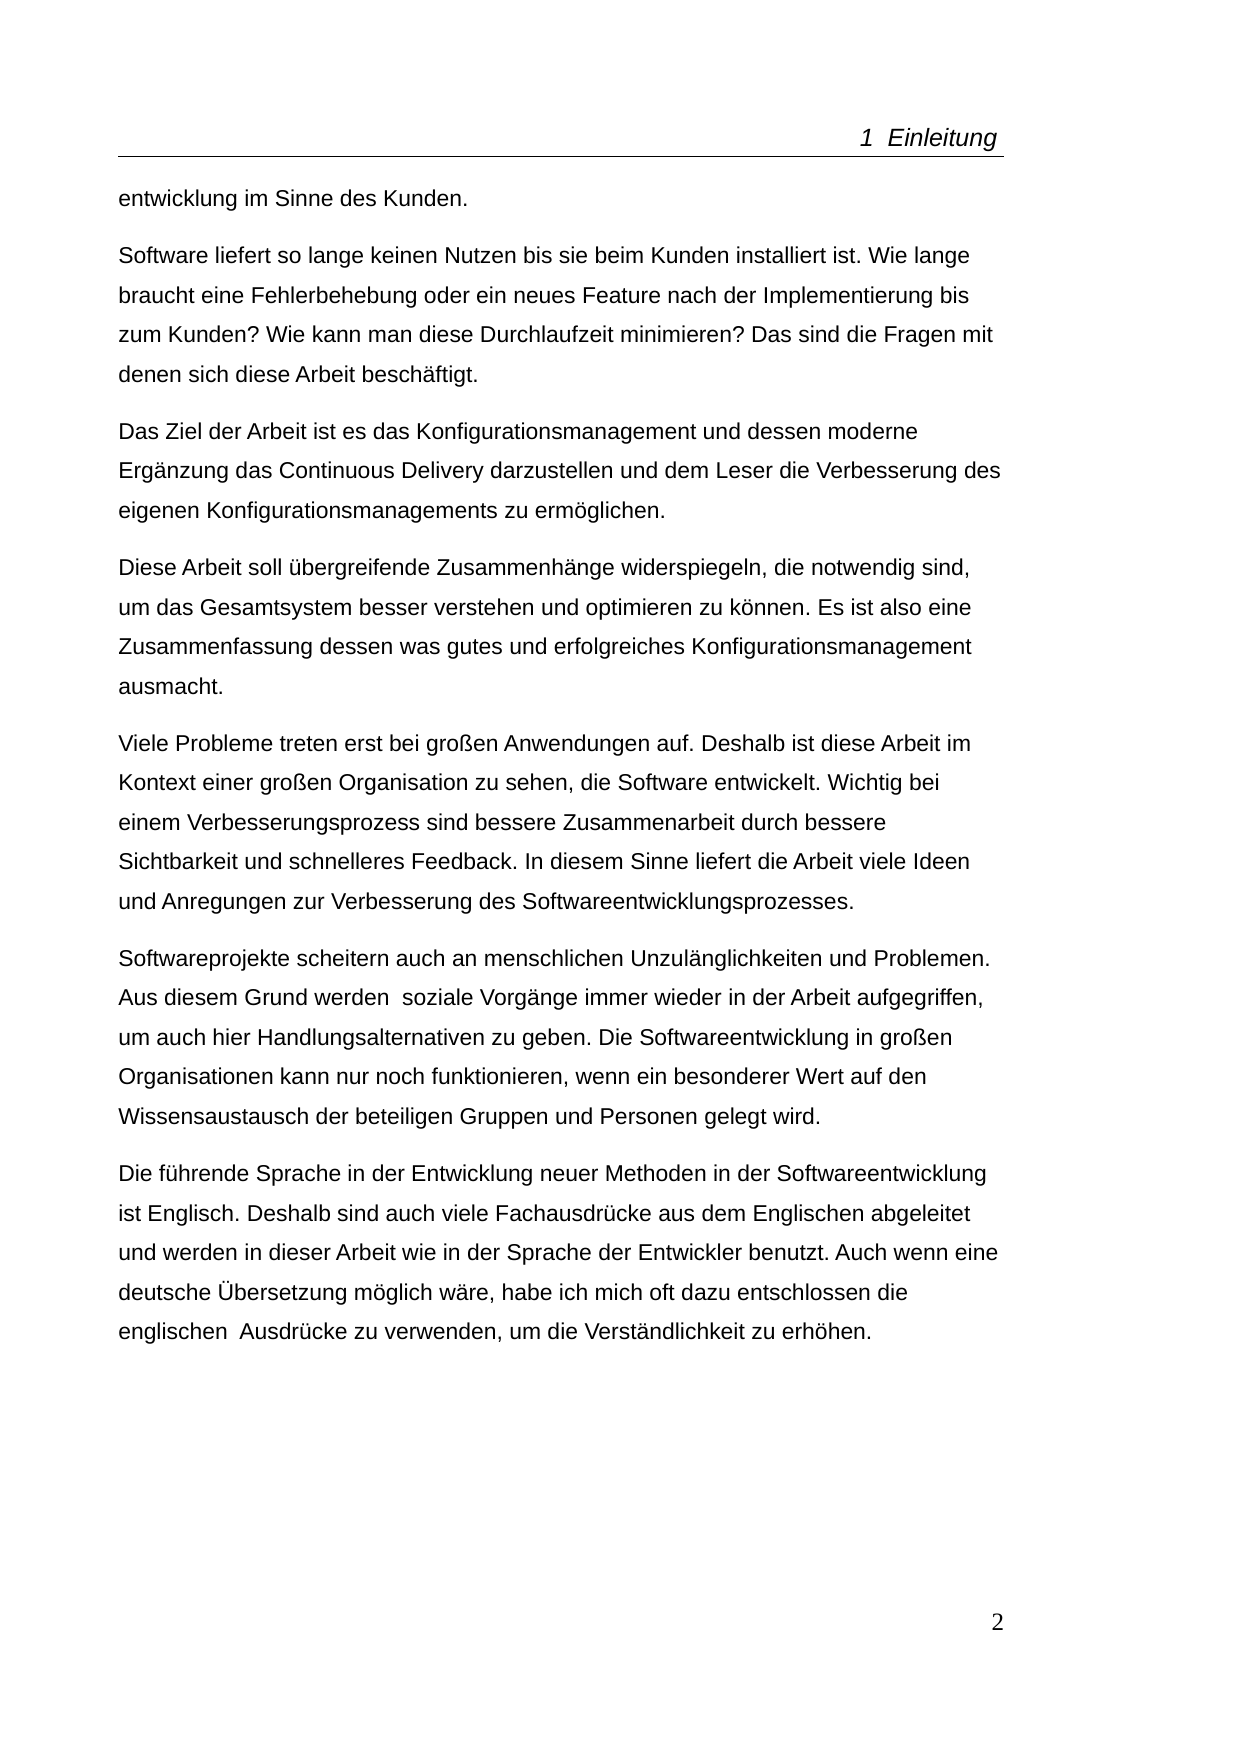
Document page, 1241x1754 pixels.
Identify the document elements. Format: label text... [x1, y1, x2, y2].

text Das Ziel der Arbeit ist es das Konfigurationsmanagement und dessen moderne Ergänzung das Continuous Delivery darzustellen und dem Leser die Verbesserung des eigenen Konfigurationsmanagements zu ermöglichen. [118, 418, 1004, 523]
text Software liefert so lange keinen Nutzen bis sie beim Kunden installiert ist. Wie lange braucht eine Fehlerbehebung oder ein neues Feature nach der Implementierung bis zum Kunden? Wie kann man diese Durchlaufzeit minimieren? Das sind die Fragen mit denen sich diese Arbeit beschäftigt. [118, 242, 1004, 387]
text entwicklung im Sinne des Kunden. [118, 185, 1004, 212]
text Diese Arbeit soll übergreifende Zusammenhänge widerspiegeln, die notwendig sind, um das Gesamtsystem besser verstehen und optimieren zu können. Es ist also eine Zusammenfassung dessen was gutes und erfolgreiches Konfigurationsmanagement ausmacht. [118, 554, 1004, 699]
text Viele Probleme treten erst bei großen Anwendungen auf. Deshalb ist diese Arbeit im Kontext einer großen Organisation zu sehen, die Software entwickelt. Wichtig bei einem Verbesserungsprozess sind bessere Zusammenarbeit durch bessere Sichtbarkeit und schnelleres Feedback. In diesem Sinne liefert die Arbeit viele Ideen und Anregungen zur Verbesserung des Softwareentwicklungsprozesses. [118, 730, 1004, 914]
text Die führende Sprache in der Entwicklung neuer Methoden in der Softwareentwicklung ist Englisch. Deshalb sind auch viele Fachausdrücke aus dem Englischen abgeleitet und werden in dieser Arbeit wie in der Sprache der Entwickler benutzt. Auch wenn eine deutsche Übersetzung möglich wäre, habe ich mich oft dazu entschlossen die englischen Ausdrücke zu verwenden, um die Verständlichkeit zu erhöhen. [118, 1160, 1004, 1344]
text Softwareprojekte scheitern auch an menschlichen Unzulänglichkeiten und Problemen. Aus diesem Grund werden soziale Vorgänge immer wieder in der Arbeit aufgegriffen, um auch hier Handlungsalternativen zu geben. Die Softwareentwicklung in großen Organisationen kann nur noch funktionieren, wenn ein besonderer Wert auf den Wissensaustausch der beteiligen Gruppen und Personen gelegt wird. [118, 945, 1004, 1129]
